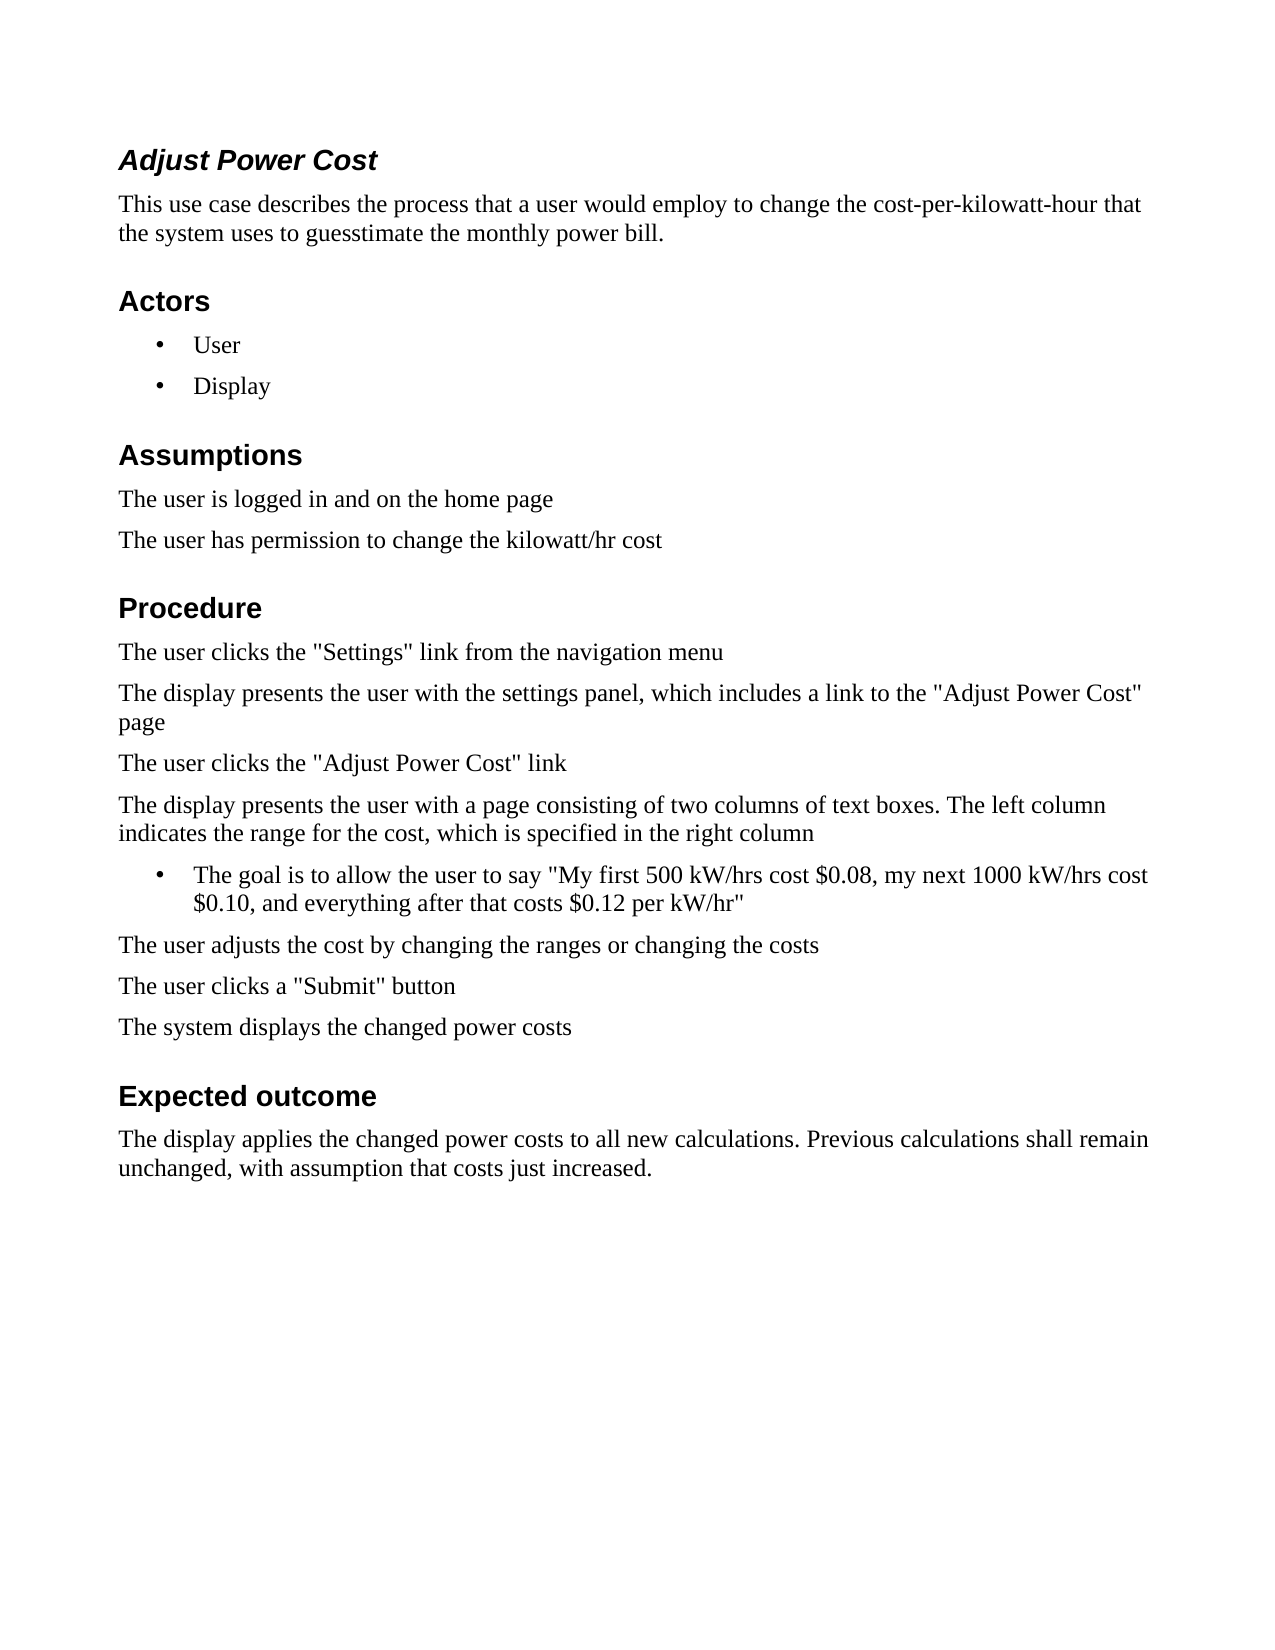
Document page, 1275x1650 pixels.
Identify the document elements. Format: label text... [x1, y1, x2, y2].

list Display [156, 371, 1157, 400]
text The user has permission to change the kilowatt/hr cost [118, 525, 1157, 554]
text This use case describes the process that a user would employ to change the cost-per-kilowatt-hour that the system uses to guesstimate the monthly power bill. [118, 189, 1157, 247]
list The goal is to allow the user to say "My first 500 kW/hrs cost $0.08, my next 1000 kW/hrs cost $0.10, and everything after that costs $0.12 per kW/hr" [156, 860, 1157, 917]
text The display presents the user with the settings panel, which includes a link to the "Adjust Power Cost" page [118, 678, 1157, 736]
subtitle Actors [118, 284, 1157, 318]
text The user clicks the "Adjust Power Cost" link [118, 748, 1157, 777]
list User [156, 330, 1157, 359]
text The user clicks a "Submit" button [118, 971, 1157, 1000]
text The display presents the user with a page consisting of two columns of text boxes. The left column indicates the range for the cost, which is specified in the right column [118, 790, 1157, 847]
subtitle Procedure [118, 591, 1157, 625]
subtitle Expected outcome [118, 1078, 1157, 1112]
text The user is logged in and on the home page [118, 484, 1157, 512]
text The display applies the changed power costs to all new calculations. Previous calculations shall remain unchanged, with assumption that costs just increased. [118, 1124, 1157, 1182]
subtitle Assumptions [118, 438, 1157, 471]
text The system displays the changed power costs [118, 1012, 1157, 1041]
text The user clicks the "Settings" link from the navigation menu [118, 637, 1157, 666]
subtitle Adjust Power Cost [118, 143, 1157, 177]
text The user adjusts the cost by changing the ranges or changing the costs [118, 930, 1157, 958]
